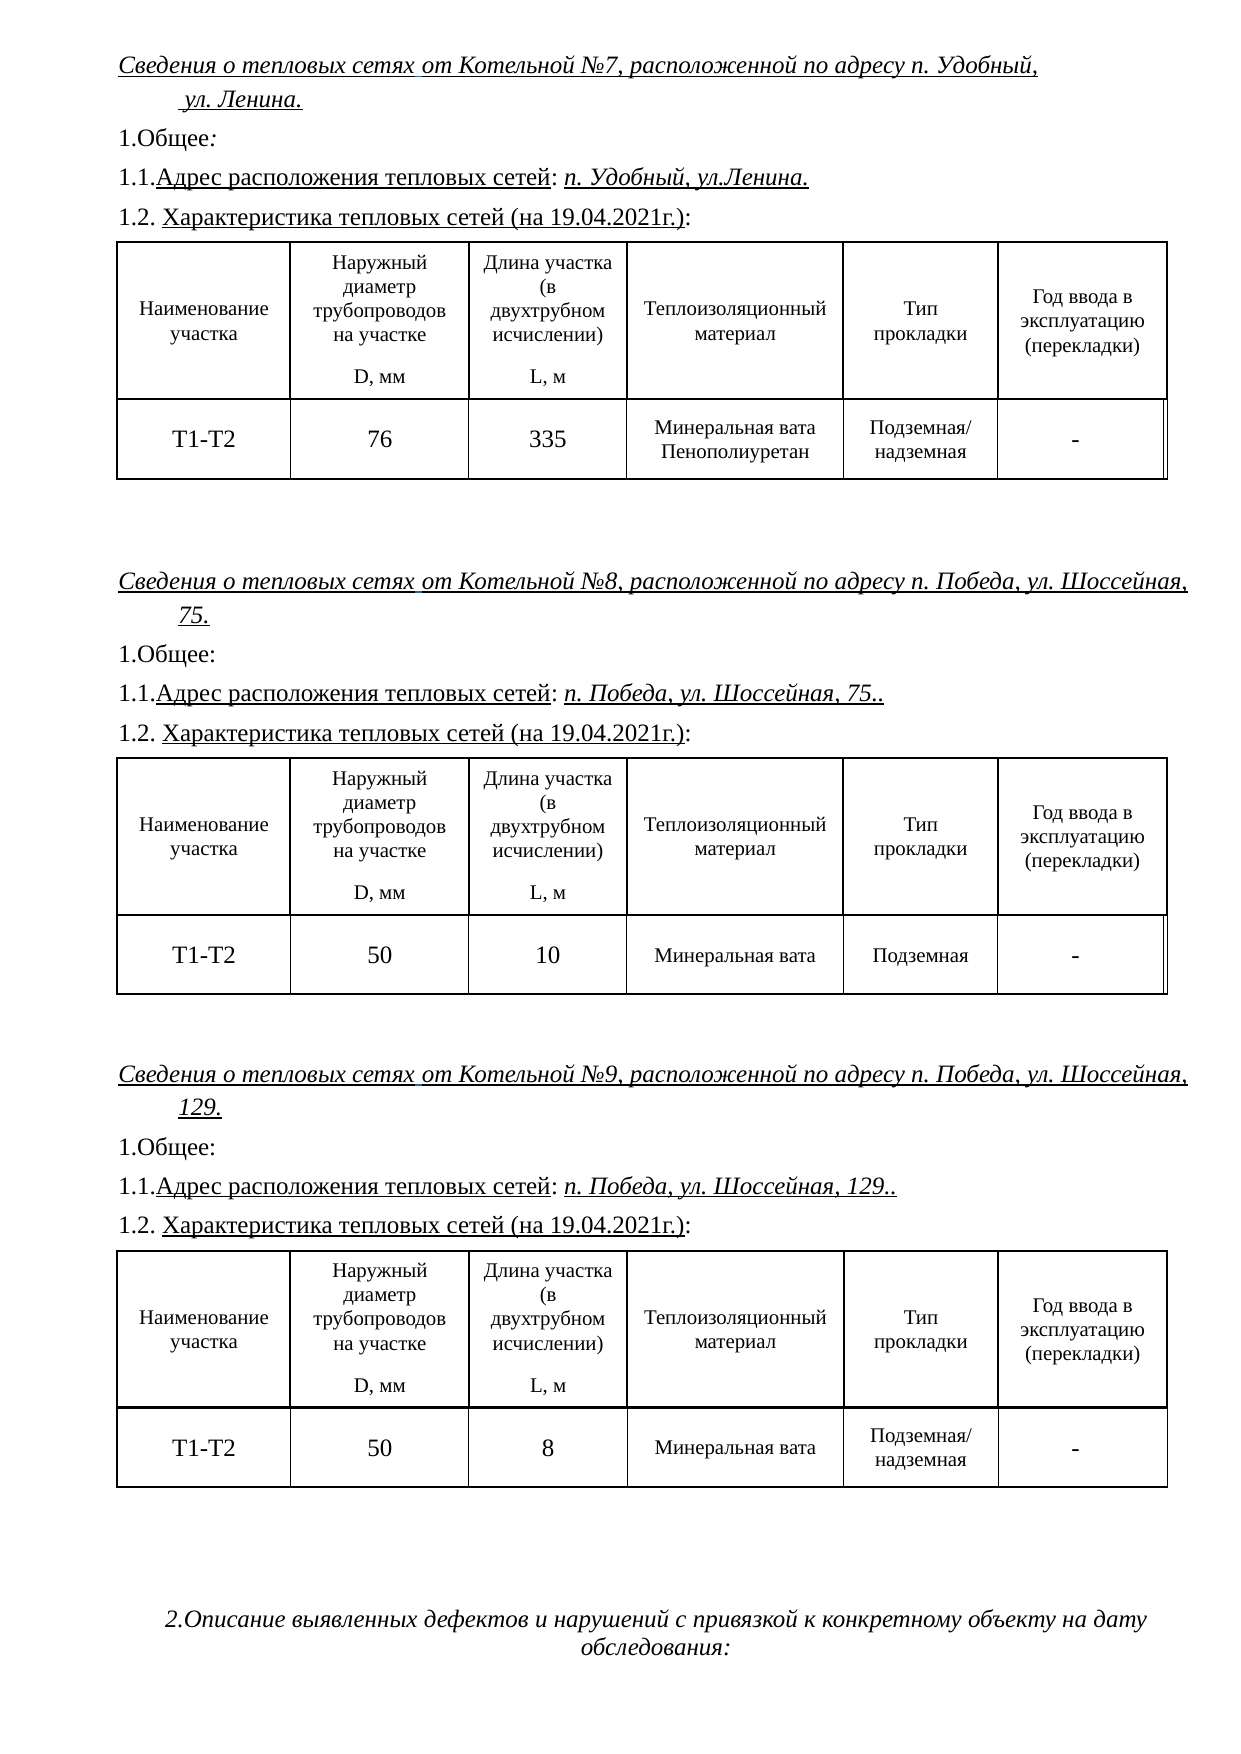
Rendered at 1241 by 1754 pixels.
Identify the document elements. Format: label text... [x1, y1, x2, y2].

table_cell - [1060, 916, 1163, 993]
table_header Длина участка (в двухтрубном исчислении) [470, 243, 626, 352]
subtitle Сведения о тепловых сетях от Котельной №9, расположенной по адресу п. Победа, ул. Шоссейная, 129. [118, 1057, 1196, 1121]
text 1.Общее: [118, 123, 1196, 152]
text 2.Описание выявленных дефектов и нарушений с привязкой к конкретному объекту на дату обследования: [118, 1604, 1196, 1661]
subtitle Сведения о тепловых сетях от Котельной №8, расположенной по адресу п. Победа, ул. Шоссейная, 75. [118, 564, 1196, 628]
subtitle Сведения о тепловых сетях от Котельной №7, расположенной по адресу п. Удобный, ул. Ленина. [118, 48, 1196, 113]
table_cell Подземная [844, 916, 997, 993]
table_cell Т1-Т2 [118, 916, 290, 993]
table_header Теплоизоляционный материал [628, 759, 842, 914]
table_cell Минеральная вата [627, 916, 843, 993]
table_header Наименование участка [118, 759, 289, 914]
text 1.1.Адрес расположения тепловых сетей: п. Победа, ул. Шоссейная, 129.. [118, 1171, 1196, 1200]
table_cell Минеральная вата Пенополиуретан [627, 400, 843, 477]
table_header Тип прокладки [844, 243, 997, 398]
table_cell Т1-Т2 [118, 1409, 290, 1486]
table_cell - [1060, 1409, 1167, 1486]
table_header Тип прокладки [844, 759, 997, 914]
table_cell 8 [469, 1409, 627, 1486]
table_cell [998, 916, 1060, 993]
text 1.2. Характеристика тепловых сетей (на 19.04.2021г.): [118, 202, 1196, 231]
table_cell L, м [470, 353, 626, 398]
table_header Год ввода в эксплуатацию (перекладки) [999, 1252, 1166, 1406]
table_cell - [1060, 400, 1163, 477]
table_cell Т1-Т2 [118, 400, 290, 477]
table_cell [998, 400, 1060, 477]
table_header Наименование участка [118, 243, 289, 398]
text 1.Общее: [118, 639, 1196, 668]
table_header Год ввода в эксплуатацию (перекладки) [999, 243, 1166, 398]
table_cell Подземная/надземная [844, 400, 997, 477]
table_cell 50 [291, 916, 468, 993]
table_cell 50 [291, 1409, 468, 1486]
table_cell 10 [469, 916, 626, 993]
table_header Наружный диаметр трубопроводов на участке [291, 759, 468, 868]
table_cell 76 [291, 400, 468, 477]
text 1.1.Адрес расположения тепловых сетей: п. Победа, ул. Шоссейная, 75.. [118, 678, 1196, 707]
table_cell Минеральная вата [628, 1409, 843, 1486]
text 1.2. Характеристика тепловых сетей (на 19.04.2021г.): [118, 718, 1196, 746]
table_header Длина участка (в двухтрубном исчислении) [470, 759, 626, 868]
table_cell L, м [470, 1361, 626, 1406]
table_cell D, мм [291, 353, 468, 398]
table_header Наружный диаметр трубопроводов на участке [291, 1252, 468, 1361]
table_cell [999, 1409, 1060, 1486]
table_cell D, мм [291, 1361, 468, 1406]
table_header Тип прокладки [845, 1252, 997, 1406]
table_header Теплоизоляционный материал [628, 243, 842, 398]
table_header Теплоизоляционный материал [628, 1252, 843, 1406]
table_cell Подземная/надземная [844, 1409, 998, 1486]
table_header Наименование участка [118, 1252, 289, 1406]
text 1.1.Адрес расположения тепловых сетей: п. Удобный, ул.Ленина. [118, 162, 1196, 191]
table_cell D, мм [291, 868, 468, 914]
text 1.Общее: [118, 1132, 1196, 1161]
table_header Длина участка (в двухтрубном исчислении) [470, 1252, 626, 1361]
text 1.2. Характеристика тепловых сетей (на 19.04.2021г.): [118, 1210, 1196, 1239]
table_header Год ввода в эксплуатацию (перекладки) [999, 759, 1166, 914]
table_header Наружный диаметр трубопроводов на участке [291, 243, 468, 352]
table_cell L, м [470, 868, 626, 914]
table_cell 335 [469, 400, 626, 477]
